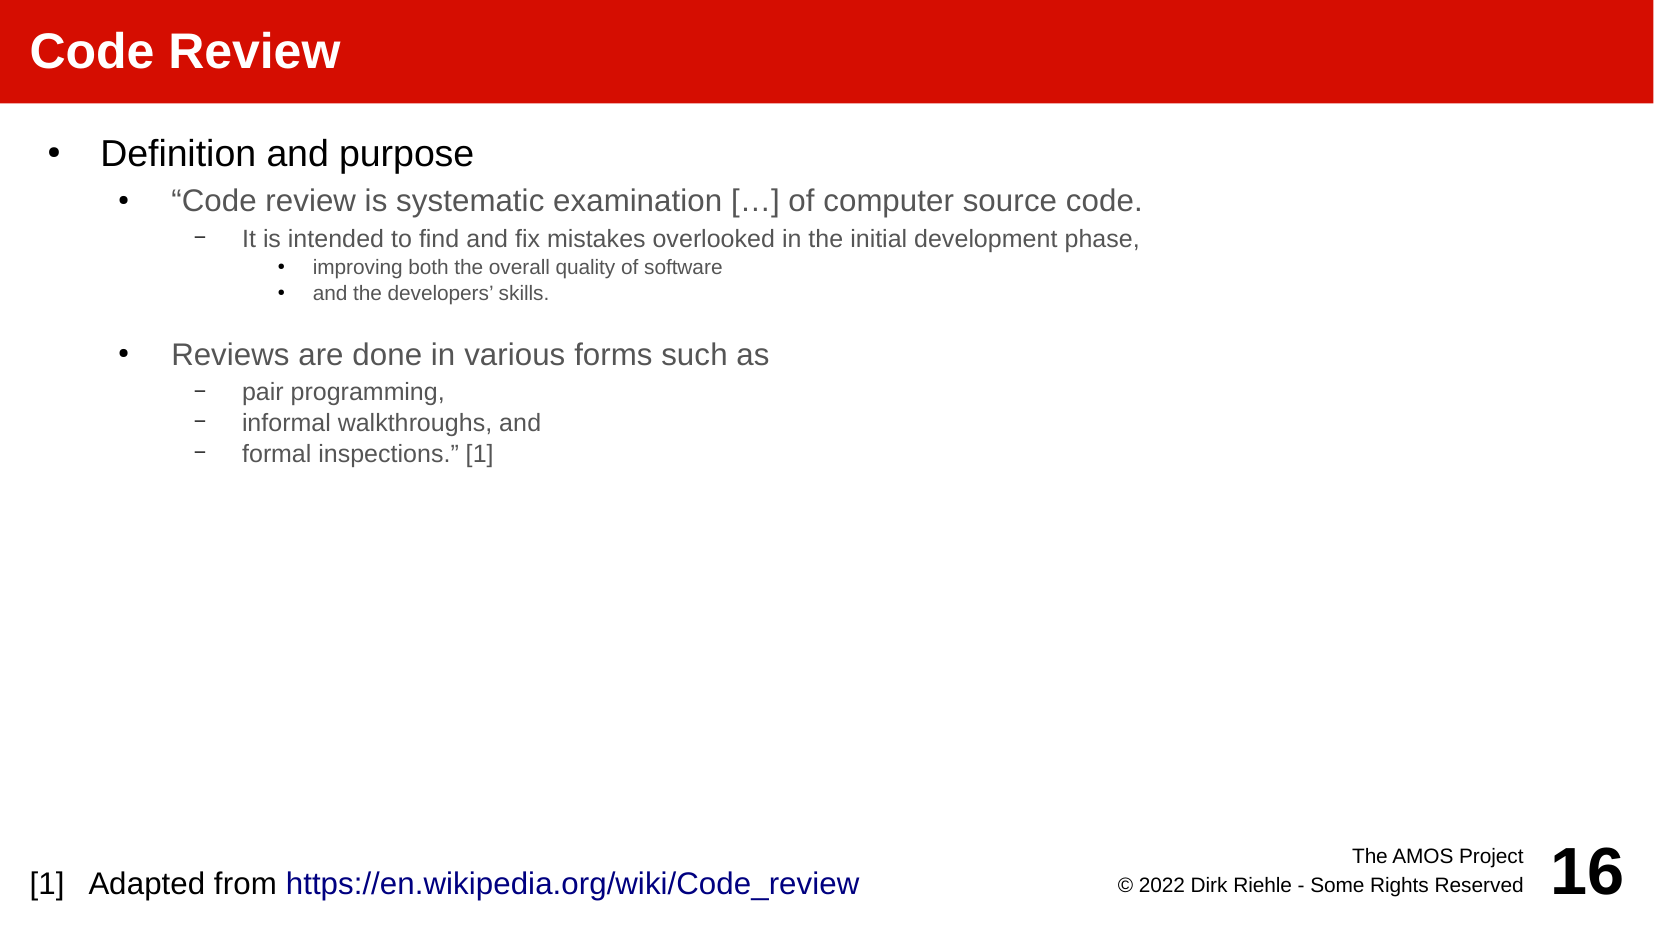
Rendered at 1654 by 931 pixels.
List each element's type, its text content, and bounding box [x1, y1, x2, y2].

title Code Review [0, 0, 1654, 104]
text_box [1] Adapted from https://en.wikipedia.org/wiki/Code_review [0, 752, 1182, 931]
list Definition and purpose “Code review is systematic examination […] of computer source code. It is intended to find and fix mistakes overlooked in the initial development phase, improving both the overall quality of software and the developers’ skills. Reviews are done in various forms such as pair programming, informal walkthroughs, and formal inspections.” [1] [29, 132, 1625, 813]
